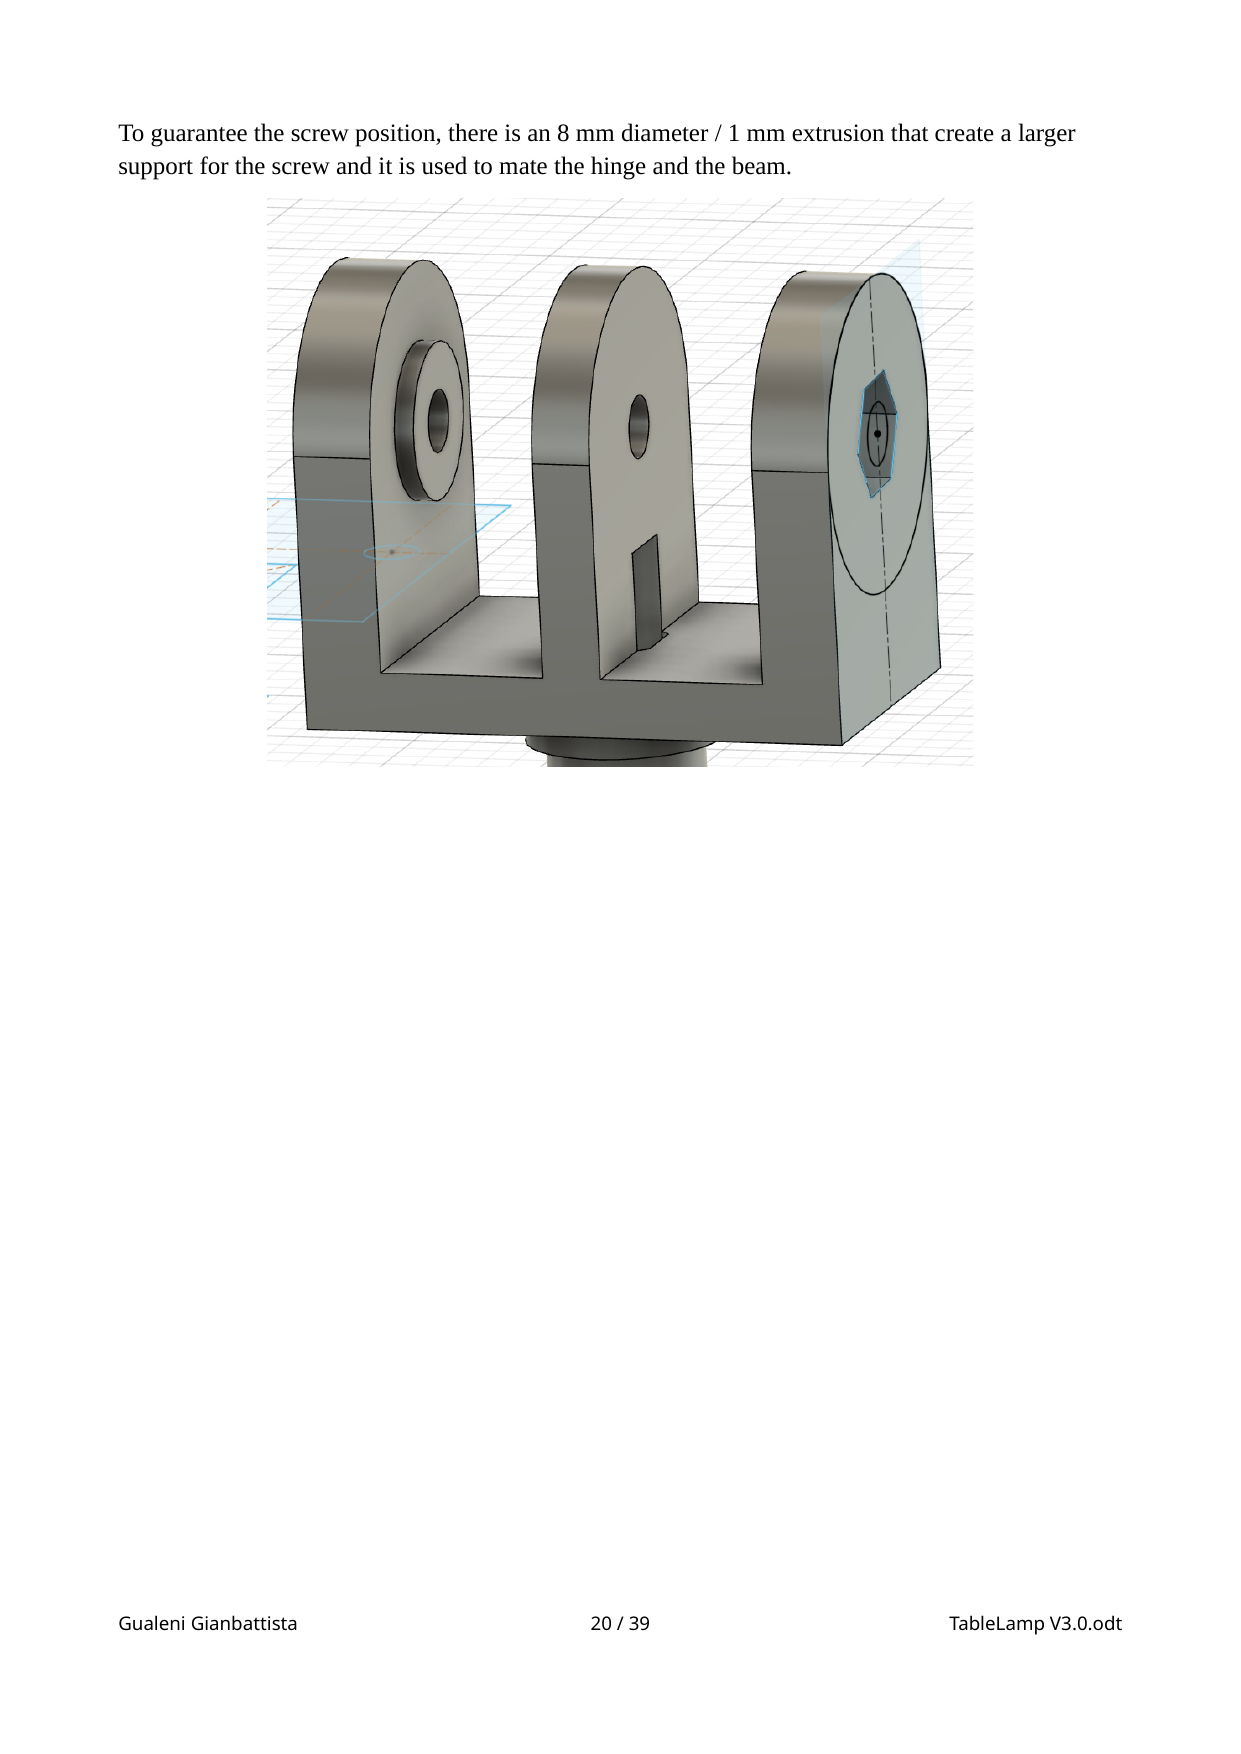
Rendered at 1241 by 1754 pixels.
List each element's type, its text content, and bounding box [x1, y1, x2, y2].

picture [267, 198, 974, 767]
text To guarantee the screw position, there is an 8 mm diameter / 1 mm extrusion that create a larger support for the screw and it is used to mate the hinge and the beam. [118, 118, 1122, 180]
